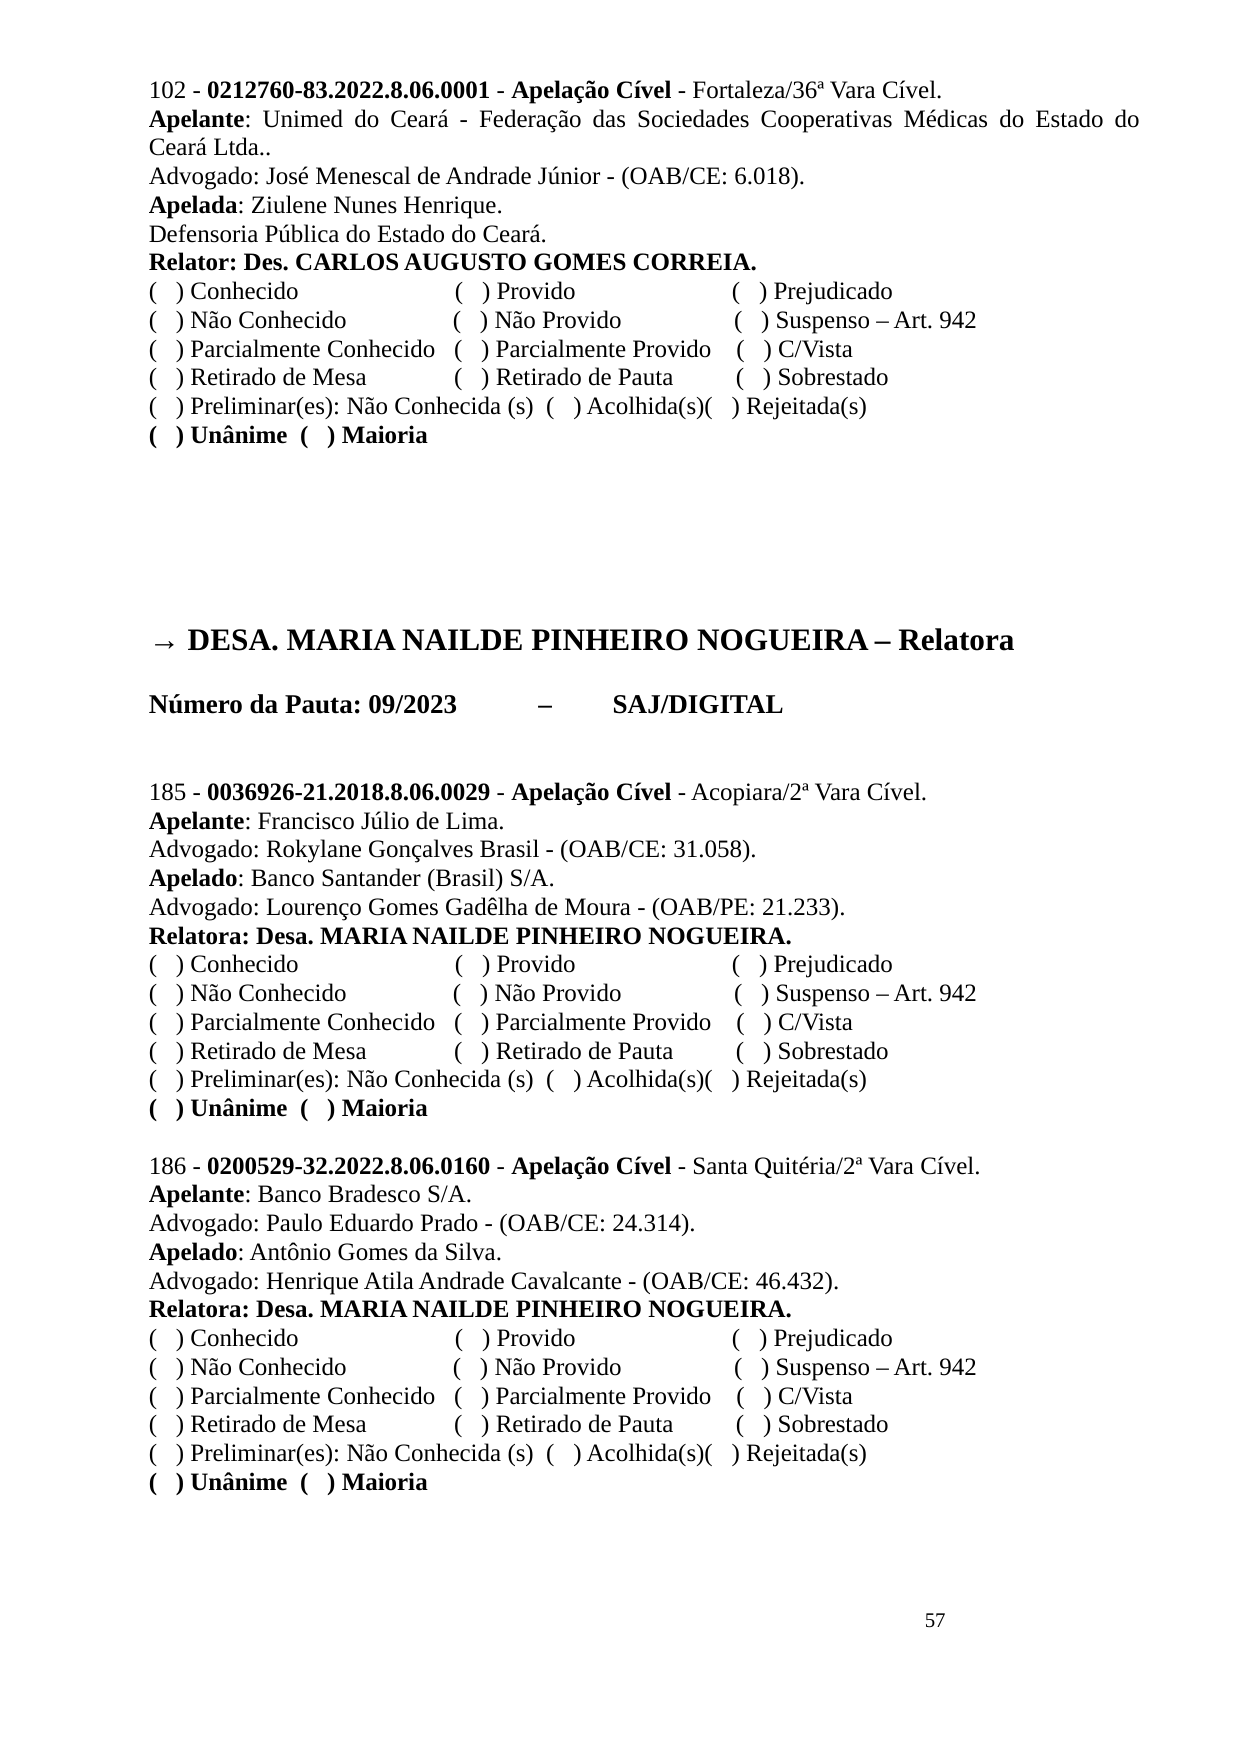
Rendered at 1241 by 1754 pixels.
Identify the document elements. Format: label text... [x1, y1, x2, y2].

text Advogado: Paulo Eduardo Prado - (OAB/CE: 24.314). [148, 1208, 1141, 1237]
text ( ) Parcialmente Conhecido ( ) Parcialmente Provido ( ) C/Vista [148, 334, 1158, 362]
text ( ) Conhecido ( ) Provido ( ) Prejudicado [148, 949, 1141, 978]
text 186 - 0200529-32.2022.8.06.0160 - Apelação Cível - Santa Quitéria/2ª Vara Cível. [148, 1151, 1141, 1179]
text Apelado: Banco Santander (Brasil) S/A. [148, 863, 1141, 892]
text ( ) Parcialmente Conhecido ( ) Parcialmente Provido ( ) C/Vista [148, 1007, 1158, 1036]
text ( ) Não Conhecido ( ) Não Provido ( ) Suspenso – Art. 942 [148, 978, 1158, 1007]
text Relatora: Desa. MARIA NAILDE PINHEIRO NOGUEIRA. [148, 921, 1141, 949]
text ( ) Unânime ( ) Maioria [148, 1093, 1158, 1122]
text ( ) Retirado de Mesa ( ) Retirado de Pauta ( ) Sobrestado [148, 362, 1158, 391]
text Advogado: Rokylane Gonçalves Brasil - (OAB/CE: 31.058). [148, 834, 1141, 863]
text ( ) Preliminar(es): Não Conhecida (s) ( ) Acolhida(s)( ) Rejeitada(s) [148, 1438, 1158, 1467]
text ( ) Unânime ( ) Maioria [148, 420, 1158, 449]
text Apelante: Unimed do Ceará - Federação das Sociedades Cooperativas Médicas do Estado do Ceará Ltda.. [148, 104, 1141, 161]
text 185 - 0036926-21.2018.8.06.0029 - Apelação Cível - Acopiara/2ª Vara Cível. [148, 777, 1141, 806]
text ( ) Preliminar(es): Não Conhecida (s) ( ) Acolhida(s)( ) Rejeitada(s) [148, 1064, 1158, 1093]
text ( ) Não Conhecido ( ) Não Provido ( ) Suspenso – Art. 942 [148, 305, 1158, 334]
text ( ) Preliminar(es): Não Conhecida (s) ( ) Acolhida(s)( ) Rejeitada(s) [148, 391, 1158, 420]
text Número da Pauta: 09/2023 – SAJ/DIGITAL [148, 688, 1141, 719]
text → DESA. MARIA NAILDE PINHEIRO NOGUEIRA – Relatora [148, 621, 1141, 657]
text Apelado: Antônio Gomes da Silva. [148, 1237, 1141, 1266]
text Apelante: Francisco Júlio de Lima. [148, 806, 1141, 834]
text Advogado: Lourenço Gomes Gadêlha de Moura - (OAB/PE: 21.233). [148, 892, 1141, 921]
text 102 - 0212760-83.2022.8.06.0001 - Apelação Cível - Fortaleza/36ª Vara Cível. [148, 75, 1141, 104]
text ( ) Retirado de Mesa ( ) Retirado de Pauta ( ) Sobrestado [148, 1036, 1158, 1064]
text ( ) Conhecido ( ) Provido ( ) Prejudicado [148, 1323, 1141, 1352]
text Advogado: Henrique Atila Andrade Cavalcante - (OAB/CE: 46.432). [148, 1266, 1141, 1294]
text Apelante: Banco Bradesco S/A. [148, 1179, 1141, 1208]
text ( ) Unânime ( ) Maioria [148, 1467, 1158, 1496]
text ( ) Não Conhecido ( ) Não Provido ( ) Suspenso – Art. 942 [148, 1352, 1158, 1381]
text ( ) Retirado de Mesa ( ) Retirado de Pauta ( ) Sobrestado [148, 1409, 1158, 1438]
text ( ) Parcialmente Conhecido ( ) Parcialmente Provido ( ) C/Vista [148, 1381, 1158, 1409]
text Relatora: Desa. MARIA NAILDE PINHEIRO NOGUEIRA. [148, 1294, 1141, 1323]
text ( ) Conhecido ( ) Provido ( ) Prejudicado [148, 276, 1141, 305]
text Defensoria Pública do Estado do Ceará. [148, 219, 1141, 247]
text Advogado: José Menescal de Andrade Júnior - (OAB/CE: 6.018). [148, 161, 1141, 190]
text Relator: Des. CARLOS AUGUSTO GOMES CORREIA. [148, 247, 1141, 276]
text Apelada: Ziulene Nunes Henrique. [148, 190, 1141, 219]
